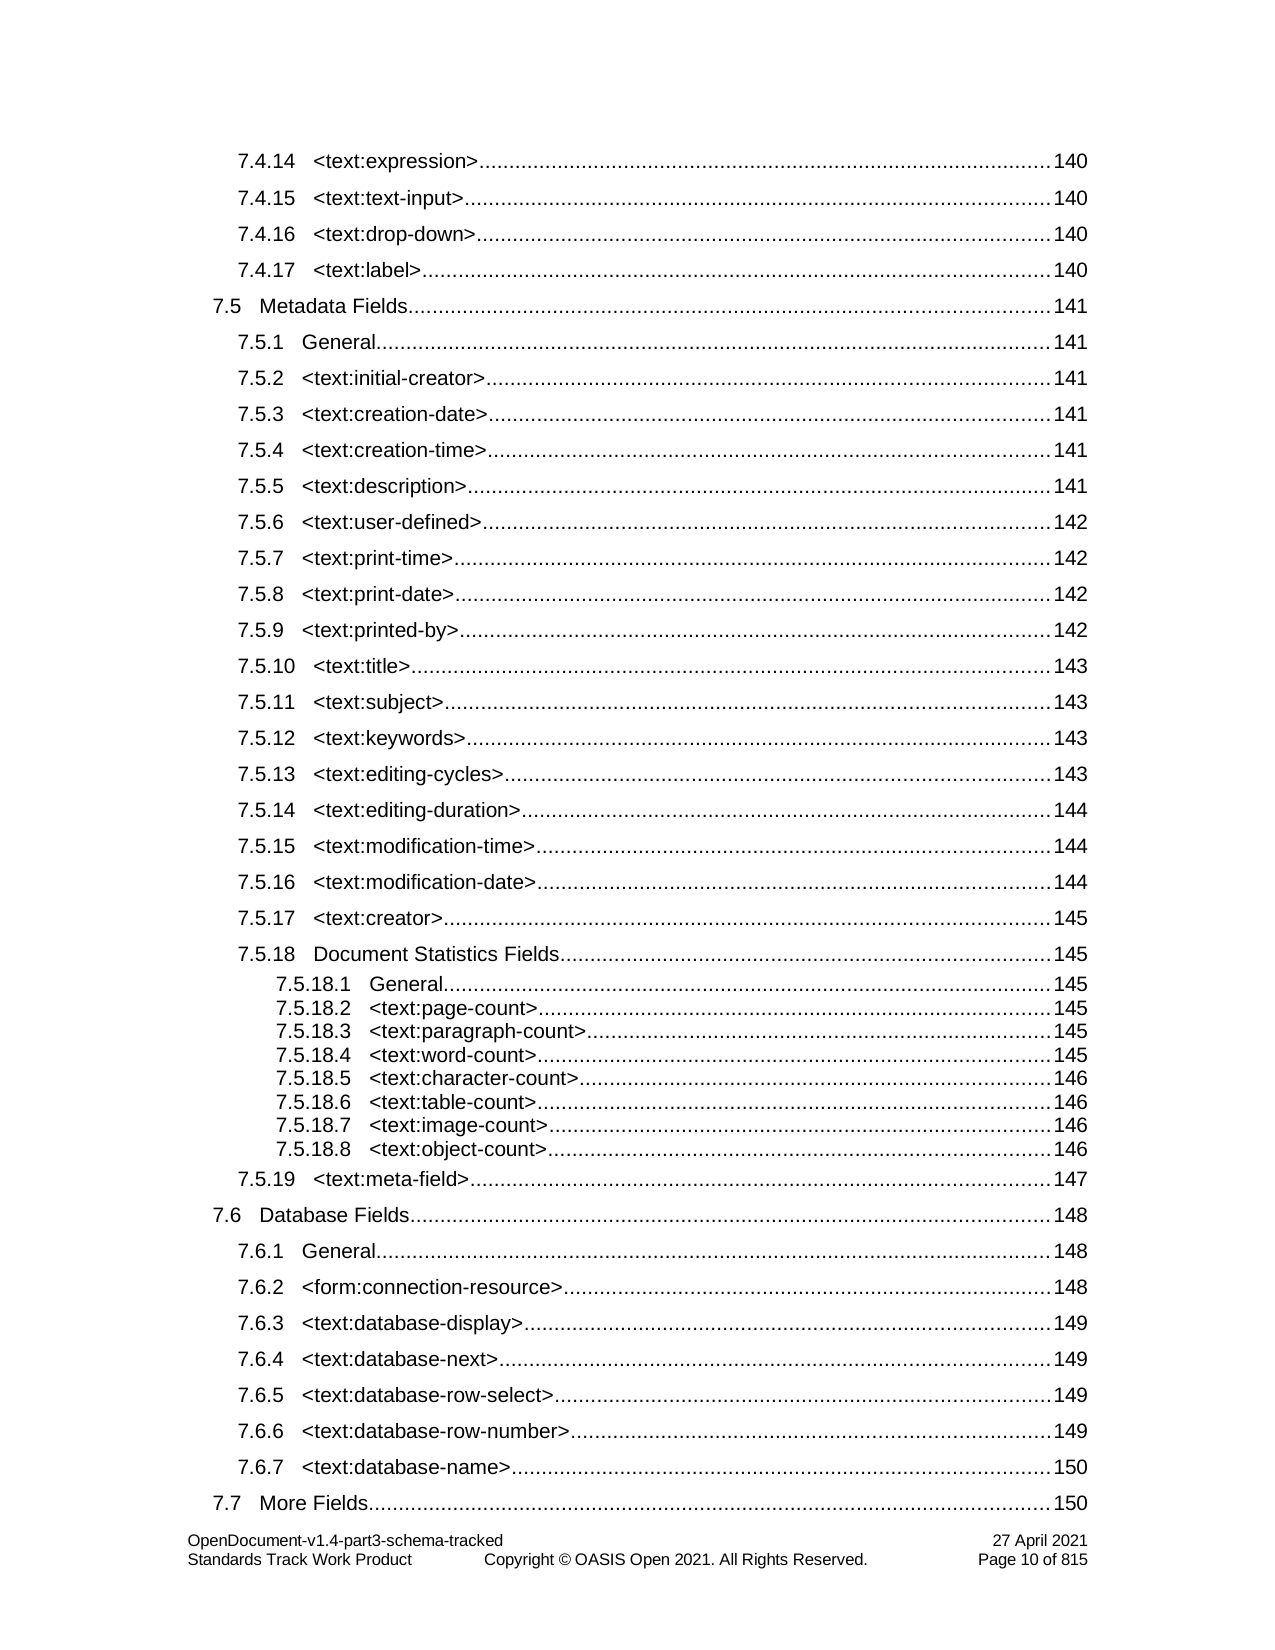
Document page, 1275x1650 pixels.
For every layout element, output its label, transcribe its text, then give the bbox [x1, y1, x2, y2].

text 7.5.12 <text:keywords> 143 [237, 727, 1088, 750]
text 7.5.18 Document Statistics Fields 145 [237, 943, 1088, 966]
text 7.6.6 <text:database-row-number> 149 [237, 1419, 1088, 1443]
text 7.6.5 <text:database-row-select> 149 [237, 1383, 1088, 1407]
text 7.5 Metadata Fields 141 [212, 294, 1088, 318]
text 7.5.11 <text:subject> 143 [237, 691, 1088, 714]
text 7.6.7 <text:database-name> 150 [237, 1456, 1088, 1479]
text 7.5.7 <text:print-time> 142 [237, 546, 1088, 570]
text 7.4.15 <text:text-input> 140 [237, 186, 1088, 209]
text 7.5.3 <text:creation-date> 141 [237, 402, 1088, 426]
text 7.5.14 <text:editing-duration> 144 [237, 799, 1088, 822]
text 7.5.9 <text:printed-by> 142 [237, 618, 1088, 642]
text 7.5.18.4 <text:word-count> 145 [276, 1043, 1088, 1067]
text 7.5.18.6 <text:table-count> 146 [276, 1090, 1088, 1114]
text 7.5.8 <text:print-date> 142 [237, 582, 1088, 606]
text 7.7 More Fields 150 [212, 1492, 1088, 1515]
text 7.4.14 <text:expression> 140 [237, 150, 1088, 173]
text 7.5.18.3 <text:paragraph-count> 145 [276, 1020, 1088, 1043]
text 7.5.19 <text:meta-field> 147 [237, 1167, 1088, 1191]
text 7.5.18.8 <text:object-count> 146 [276, 1137, 1088, 1161]
text 7.5.18.1 General 145 [276, 973, 1088, 996]
text 7.5.5 <text:description> 141 [237, 474, 1088, 498]
text 7.5.15 <text:modification-time> 144 [237, 835, 1088, 858]
text 7.6.3 <text:database-display> 149 [237, 1311, 1088, 1335]
text 7.5.13 <text:editing-cycles> 143 [237, 763, 1088, 786]
text 7.5.18.7 <text:image-count> 146 [276, 1114, 1088, 1137]
text 7.5.17 <text:creator> 145 [237, 907, 1088, 930]
text 7.6.2 <form:connection-resource> 148 [237, 1275, 1088, 1299]
text 7.5.2 <text:initial-creator> 141 [237, 366, 1088, 390]
text 7.6 Database Fields 148 [212, 1203, 1088, 1227]
text 7.5.10 <text:title> 143 [237, 654, 1088, 678]
text 7.5.18.2 <text:page-count> 145 [276, 996, 1088, 1020]
text 7.4.16 <text:drop-down> 140 [237, 222, 1088, 246]
text 7.5.1 General 141 [237, 330, 1088, 354]
text 7.6.1 General 148 [237, 1239, 1088, 1263]
text 7.4.17 <text:label> 140 [237, 258, 1088, 282]
text 7.5.18.5 <text:character-count> 146 [276, 1067, 1088, 1090]
text 7.5.16 <text:modification-date> 144 [237, 871, 1088, 894]
text 7.5.6 <text:user-defined> 142 [237, 510, 1088, 534]
text 7.5.4 <text:creation-time> 141 [237, 438, 1088, 462]
text 7.6.4 <text:database-next> 149 [237, 1347, 1088, 1371]
